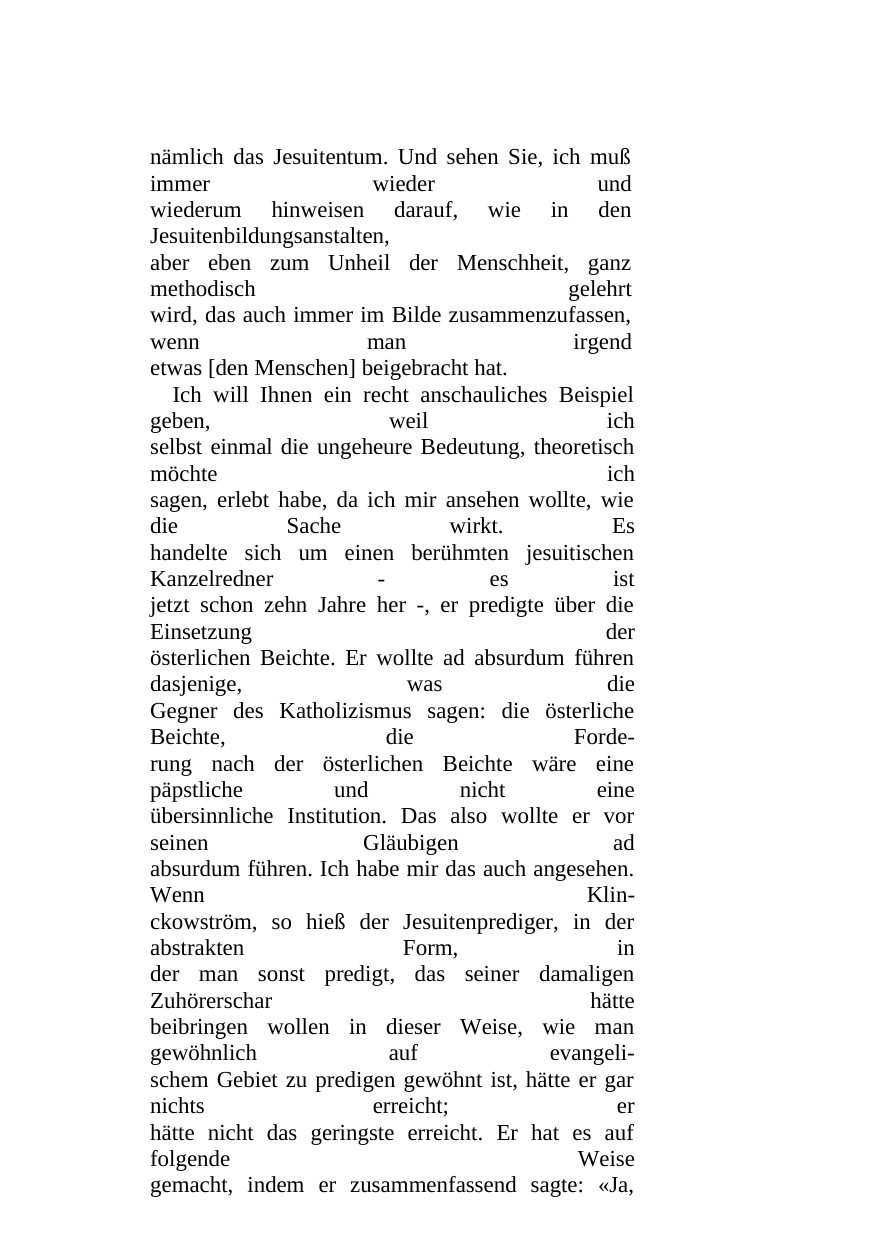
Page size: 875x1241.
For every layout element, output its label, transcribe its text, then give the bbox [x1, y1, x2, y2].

text Ich will Ihnen ein recht anschauliches Beispiel geben, weil ich selbst einmal die ungeheure Bedeutung, theoretisch möchte ich sagen, erlebt habe, da ich mir ansehen wollte, wie die Sache wirkt. Es handelte sich um einen berühmten jesuitischen Kanzelredner - es ist jetzt schon zehn Jahre her -, er predigte über die Einsetzung der österlichen Beichte. Er wollte ad absurdum führen dasjenige, was die Gegner des Katholizismus sagen: die österliche Beichte, die Forde- rung nach der österlichen Beichte wäre eine päpstliche und nicht eine übersinnliche Institution. Das also wollte er vor seinen Gläubigen ad absurdum führen. Ich habe mir das auch angesehen. Wenn Klin- ckowström, so hieß der Jesuitenprediger, in der abstrakten Form, in der man sonst predigt, das seiner damaligen Zuhörerschar hätte beibringen wollen in dieser Weise, wie man gewöhnlich auf evangeli- schem Gebiet zu predigen gewöhnt ist, hätte er gar nichts erreicht; er hätte nicht das geringste erreicht. Er hat es auf folgende Weise gemacht, indem er zusammenfassend sagte: «Ja, [150, 381, 635, 1198]
text nämlich das Jesuitentum. Und sehen Sie, ich muß immer wieder und wiederum hinweisen darauf, wie in den Jesuitenbildungsanstalten, aber eben zum Unheil der Menschheit, ganz methodisch gelehrt wird, das auch immer im Bilde zusammenzufassen, wenn man irgend etwas [den Menschen] beigebracht hat. [150, 143, 632, 381]
